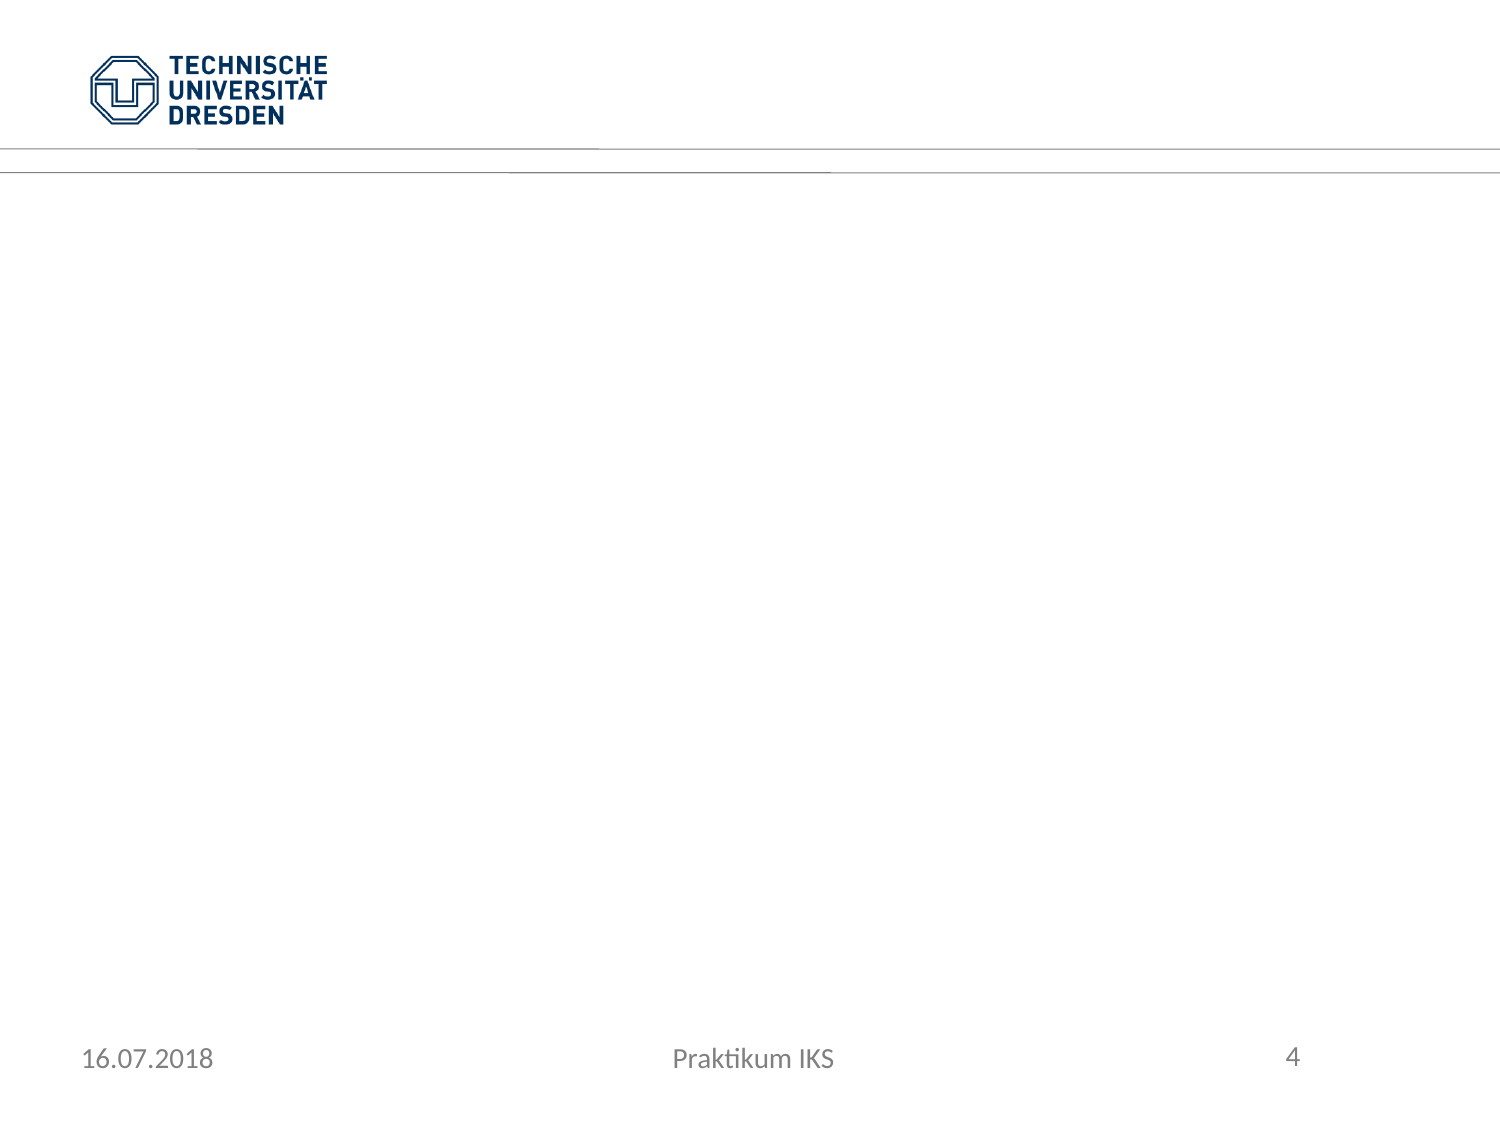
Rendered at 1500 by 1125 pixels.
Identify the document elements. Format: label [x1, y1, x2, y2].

picture [90, 54, 327, 125]
